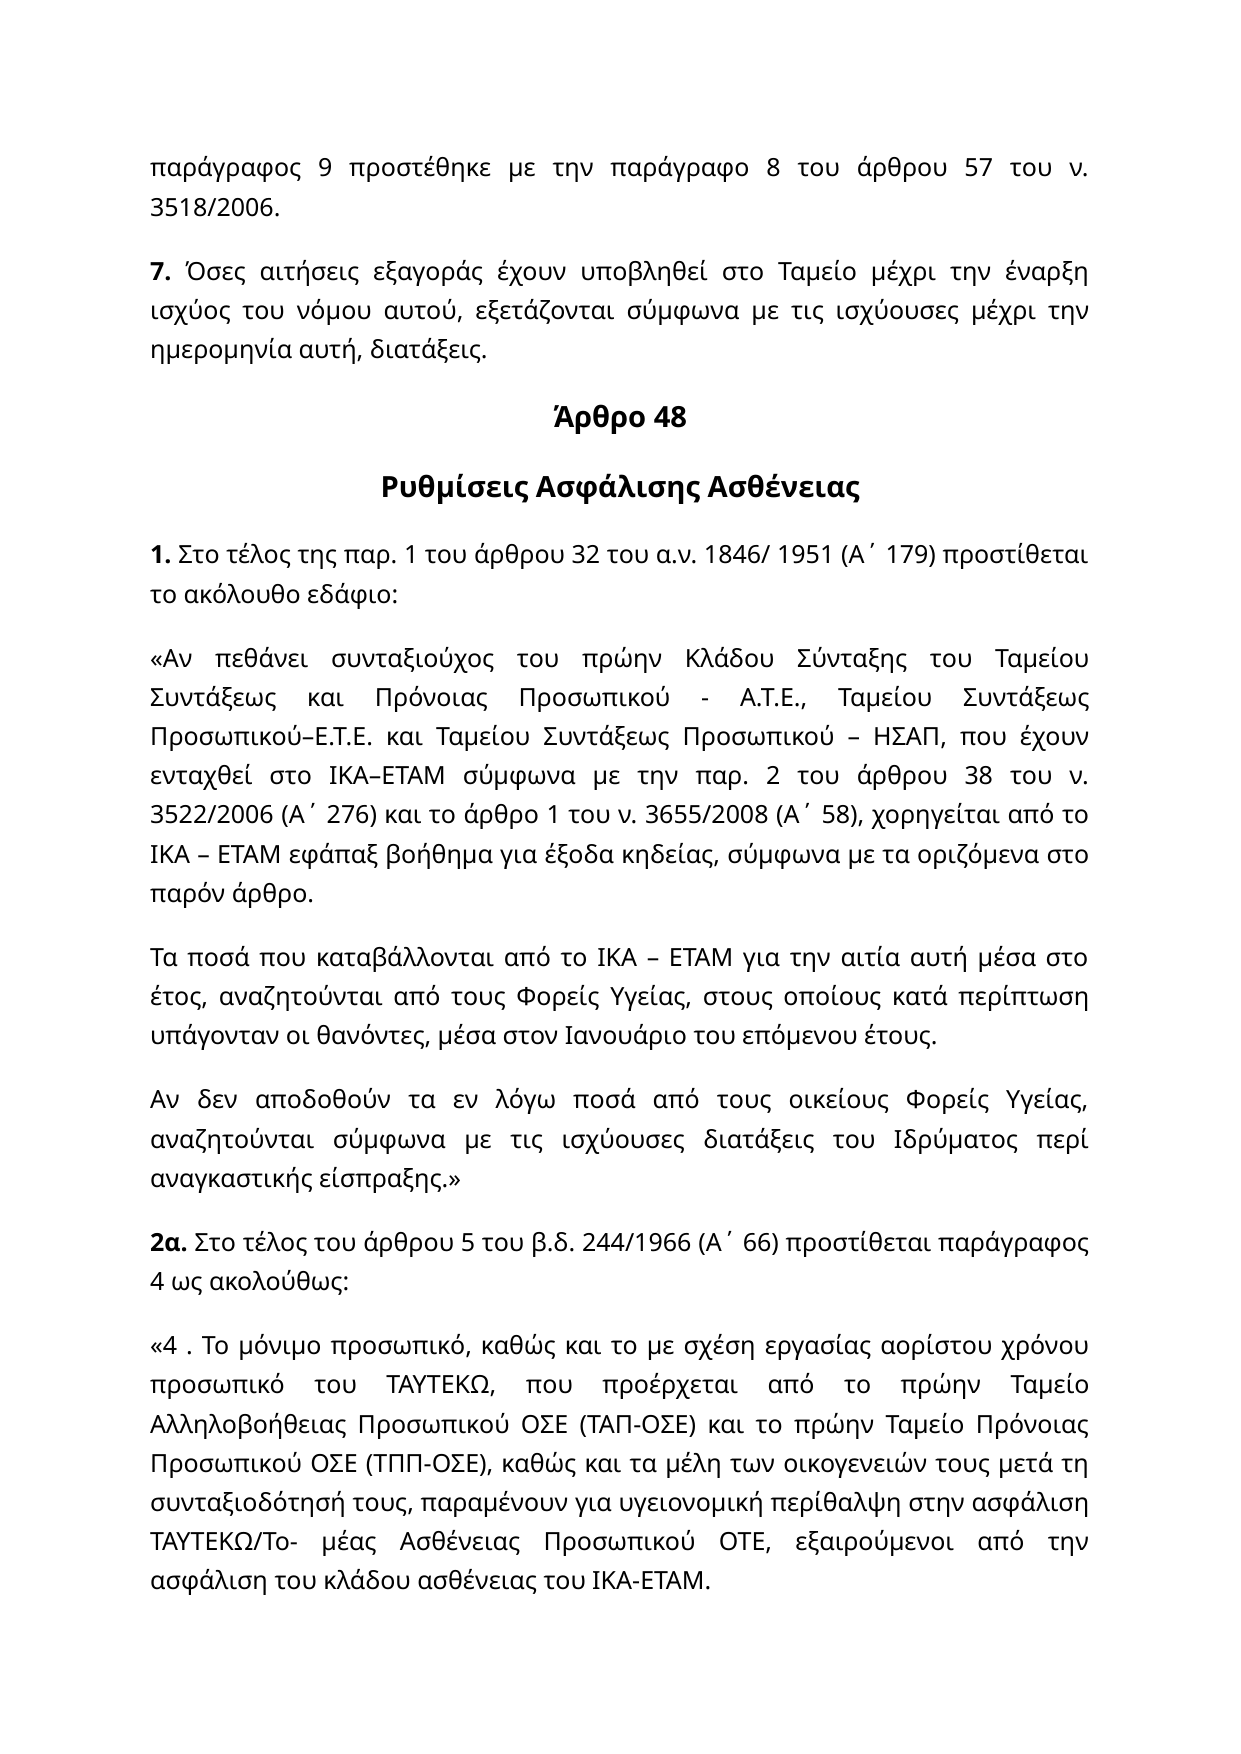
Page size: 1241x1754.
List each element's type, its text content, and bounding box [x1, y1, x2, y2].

text 2α. Στο τέλος του άρθρου 5 του β.δ. 244/1966 (Α΄ 66) προστίθεται παράγραφος 4 ως ακολούθως: [150, 1224, 1090, 1298]
text παράγραφος 9 προστέθηκε με την παράγραφο 8 του άρθρου 57 του ν. 3518/2006. [150, 150, 1090, 223]
text Τα ποσά που καταβάλλονται από το ΙΚΑ – ΕΤΑΜ για την αιτία αυτή μέσα στο έτος, αναζητούνται από τους Φορείς Υγείας, στους οποίους κατά περίπτωση υπάγονταν οι θανόντες, μέσα στον Ιανουάριο του επόμενου έτους. [150, 939, 1090, 1052]
subtitle Άρθρο 48 [150, 396, 1090, 436]
text 1. Στο τέλος της παρ. 1 του άρθρου 32 του α.ν. 1846/ 1951 (Α΄ 179) προστίθεται το ακόλουθο εδάφιο: [150, 537, 1090, 610]
text 7. Όσες αιτήσεις εξαγοράς έχουν υποβληθεί στο Ταμείο μέχρι την έναρξη ισχύος του νόμου αυτού, εξετάζονται σύμφωνα με τις ισχύουσες μέχρι την ημερομηνία αυτή, διατάξεις. [150, 253, 1090, 366]
subtitle Ρυθμίσεις Ασφάλισης Ασθένειας [150, 466, 1090, 506]
text «Αν πεθάνει συνταξιούχος του πρώην Κλάδου Σύνταξης του Ταμείου Συντάξεως και Πρόνοιας Προσωπικού - Α.Τ.Ε., Ταμείου Συντάξεως Προσωπικού–Ε.Τ.Ε. και Ταμείου Συντάξεως Προσωπικού – ΗΣΑΠ, που έχουν ενταχθεί στο ΙΚΑ–ΕΤΑΜ σύμφωνα με την παρ. 2 του άρθρου 38 του ν. 3522/2006 (Α΄ 276) και το άρθρο 1 του ν. 3655/2008 (Α΄ 58), χορηγείται από το ΙΚΑ – ΕΤΑΜ εφάπαξ βοήθημα για έξοδα κηδείας, σύμφωνα με τα οριζόμενα στο παρόν άρθρο. [150, 640, 1090, 909]
text «4 . Το μόνιμο προσωπικό, καθώς και το με σχέση εργασίας αορίστου χρόνου προσωπικό του ΤΑΥΤΕΚΩ, που προέρχεται από το πρώην Ταμείο Αλληλοβοήθειας Προσωπικού ΟΣΕ (ΤΑΠ-ΟΣΕ) και το πρώην Ταμείο Πρόνοιας Προσωπικού ΟΣΕ (ΤΠΠ-ΟΣΕ), καθώς και τα μέλη των οικογενειών τους μετά τη συνταξιοδότησή τους, παραμένουν για υγειονομική περίθαλψη στην ασφάλιση ΤΑΥΤΕΚΩ/Το- μέας Ασθένειας Προσωπικού ΟΤΕ, εξαιρούμενοι από την ασφάλιση του κλάδου ασθένειας του ΙΚΑ-ΕΤΑΜ. [150, 1328, 1090, 1597]
text Αν δεν αποδοθούν τα εν λόγω ποσά από τους οικείους Φορείς Υγείας, αναζητούνται σύμφωνα με τις ισχύουσες διατάξεις του Ιδρύματος περί αναγκαστικής είσπραξης.» [150, 1082, 1090, 1194]
